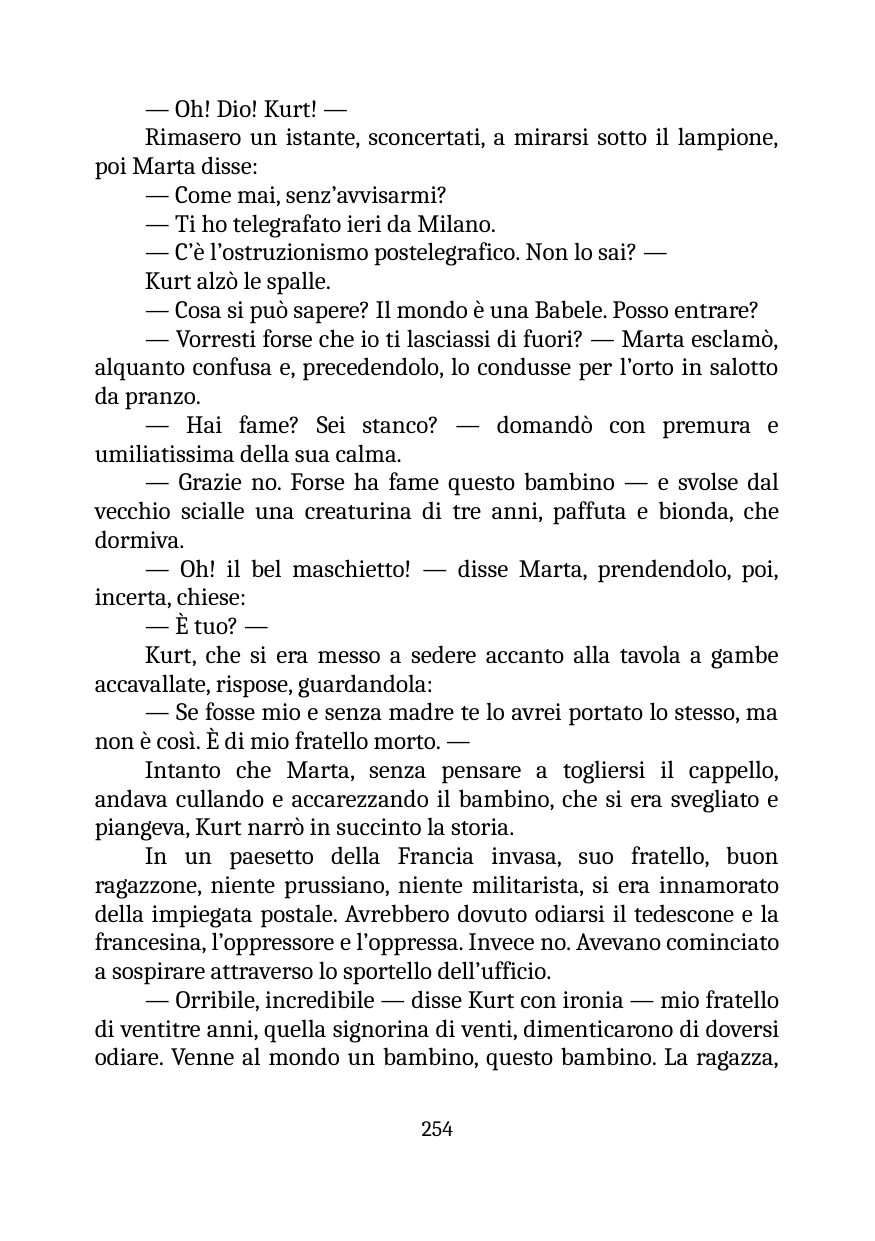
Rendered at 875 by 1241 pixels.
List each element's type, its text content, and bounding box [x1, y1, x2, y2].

text — È tuo? — [94, 612, 779, 641]
text — Grazie no. Forse ha fame questo bambino — e svolse dal vecchio scialle una creaturina di tre anni, paffuta e bionda, che dormiva. [94, 468, 779, 554]
text — Cosa si può sapere? Il mondo è una Babele. Posso entrare? [94, 296, 779, 324]
text — Come mai, senz’avvisarmi? [94, 181, 779, 209]
text — C’è l’ostruzionismo postelegrafico. Non lo sai? — [94, 238, 779, 267]
text In un paesetto della Francia invasa, suo fratello, buon ragazzone, niente prussiano, niente militarista, si era innamorato della impiegata postale. Avrebbero dovuto odiarsi il tedescone e la francesina, l’oppressore e l’oppressa. Invece no. Avevano cominciato a sospirare attraverso lo sportello dell’ufficio. [94, 842, 779, 986]
text Kurt alzò le spalle. [94, 267, 779, 296]
text — Orribile, incredibile — disse Kurt con ironia — mio fratello di ventitre anni, quella signorina di venti, dimenticarono di doversi odiare. Venne al mondo un bambino, questo bambino. La ragazza, [94, 986, 779, 1072]
text — Ti ho telegrafato ieri da Milano. [94, 209, 779, 238]
text — Se fosse mio e senza madre te lo avrei portato lo stesso, ma non è così. È di mio fratello morto. — [94, 698, 779, 756]
text — Vorresti forse che io ti lasciassi di fuori? — Marta esclamò, alquanto confusa e, precedendolo, lo condusse per l’orto in salotto da pranzo. [94, 324, 779, 411]
text Intanto che Marta, senza pensare a togliersi il cappello, andava cullando e accarezzando il bambino, che si era svegliato e piangeva, Kurt narrò in succinto la storia. [94, 756, 779, 842]
text — Oh! Dio! Kurt! — [94, 94, 779, 123]
text Kurt, che si era messo a sedere accanto alla tavola a gambe accavallate, rispose, guardandola: [94, 641, 779, 698]
text Rimasero un istante, sconcertati, a mirarsi sotto il lampione, poi Marta disse: [94, 123, 779, 181]
text — Oh! il bel maschietto! — disse Marta, prendendolo, poi, incerta, chiese: [94, 554, 779, 612]
text — Hai fame? Sei stanco? — domandò con premura e umiliatissima della sua calma. [94, 411, 779, 468]
